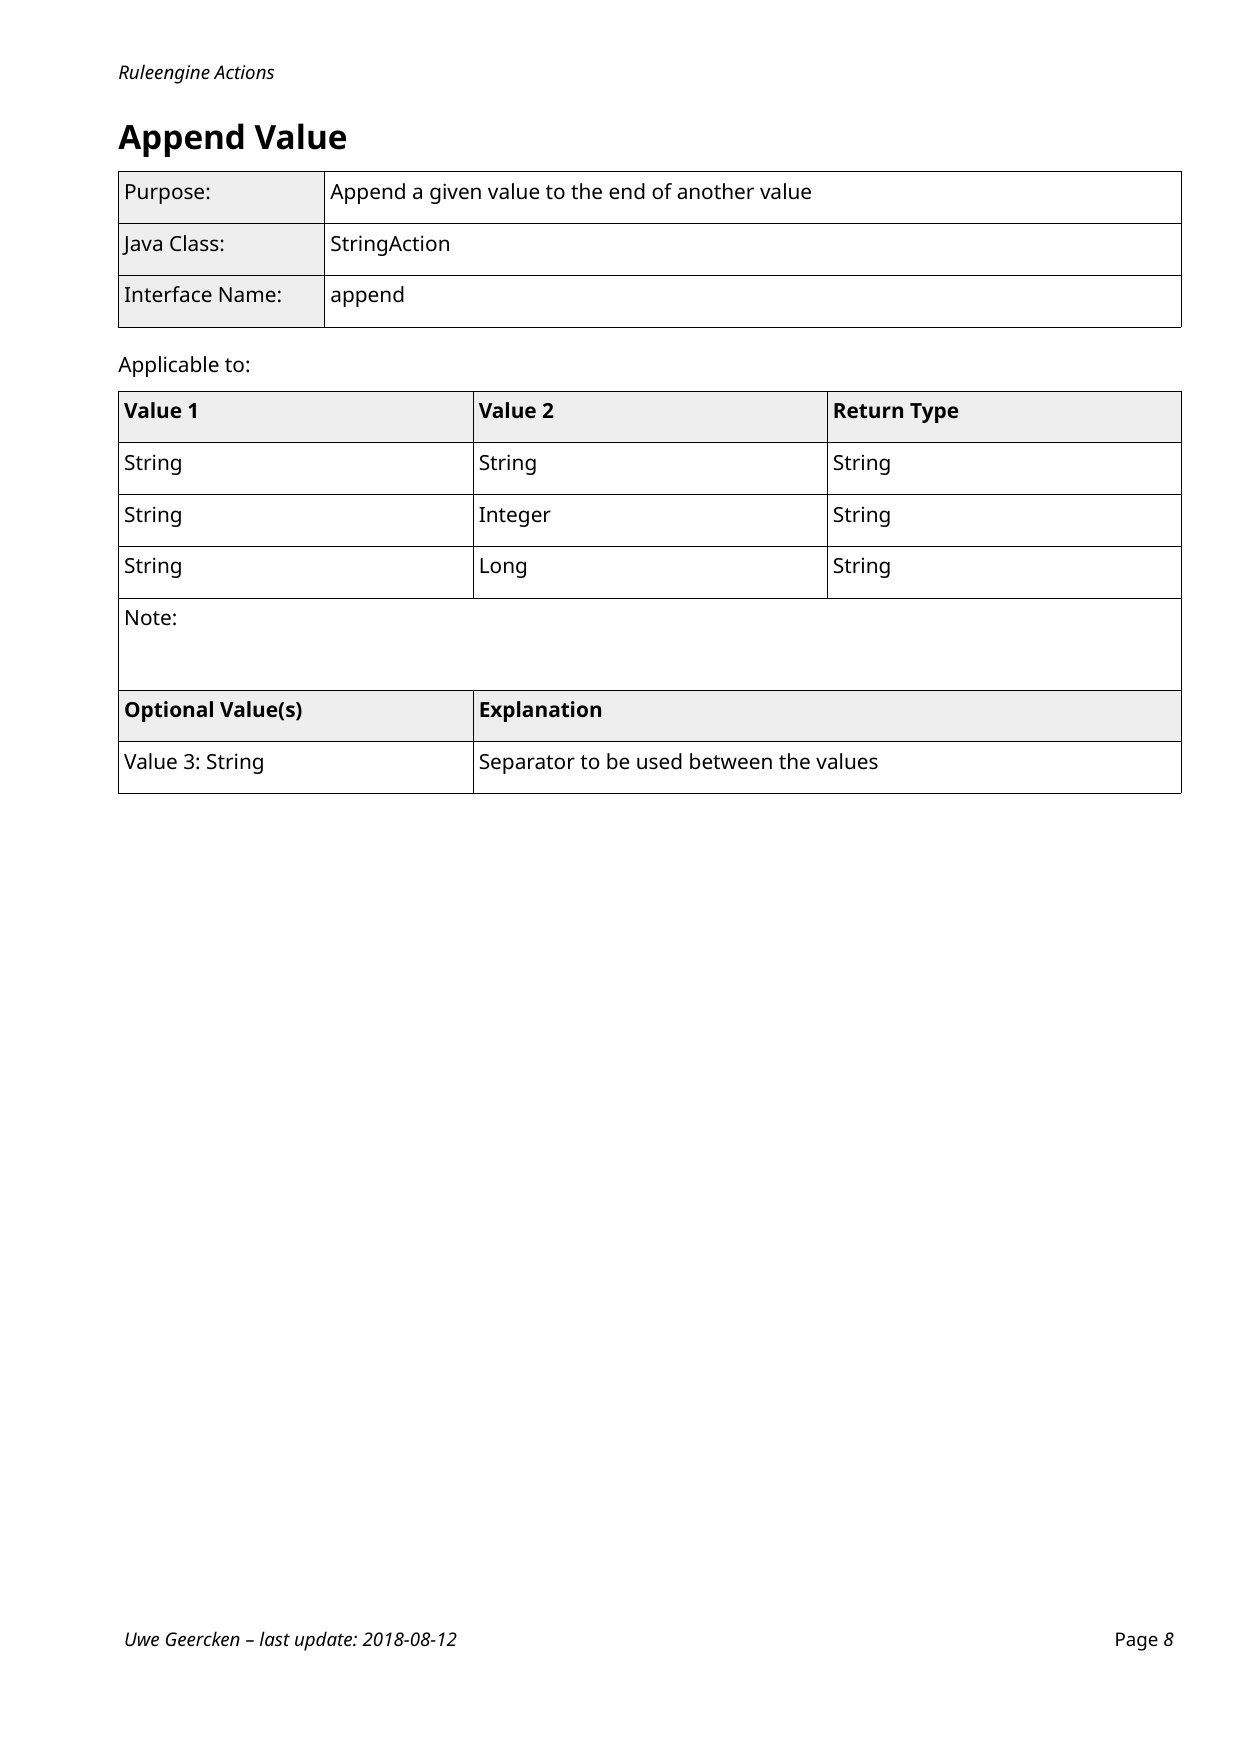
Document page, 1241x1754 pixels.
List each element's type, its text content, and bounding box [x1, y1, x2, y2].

text Applicable to: [118, 350, 1181, 379]
table_cell String [828, 547, 1181, 598]
table_header Value 2 [474, 392, 827, 442]
table_cell Integer [474, 495, 827, 546]
table_cell StringAction [325, 224, 1181, 275]
table_cell append [325, 276, 1181, 327]
table_cell Long [474, 547, 827, 598]
table_cell String [474, 443, 827, 494]
table_cell Separator to be used between the values [474, 742, 1181, 793]
table_cell String [119, 547, 473, 598]
table_cell Explanation [474, 691, 1181, 741]
table_cell String [828, 443, 1181, 494]
table_header Append a given value to the end of another value [325, 172, 1181, 223]
table_cell Interface Name: [119, 276, 324, 327]
table_cell Value 3: String [119, 742, 473, 793]
text Append Value [118, 114, 1181, 159]
table_cell String [119, 495, 473, 546]
table_cell Java Class: [119, 224, 324, 275]
table_header Return Type [828, 392, 1181, 442]
table_cell Note: [119, 599, 1181, 689]
table_cell Optional Value(s) [119, 691, 473, 741]
table_cell String [828, 495, 1181, 546]
table_header Value 1 [119, 392, 473, 442]
table_cell String [119, 443, 473, 494]
table_header Purpose: [119, 172, 324, 223]
